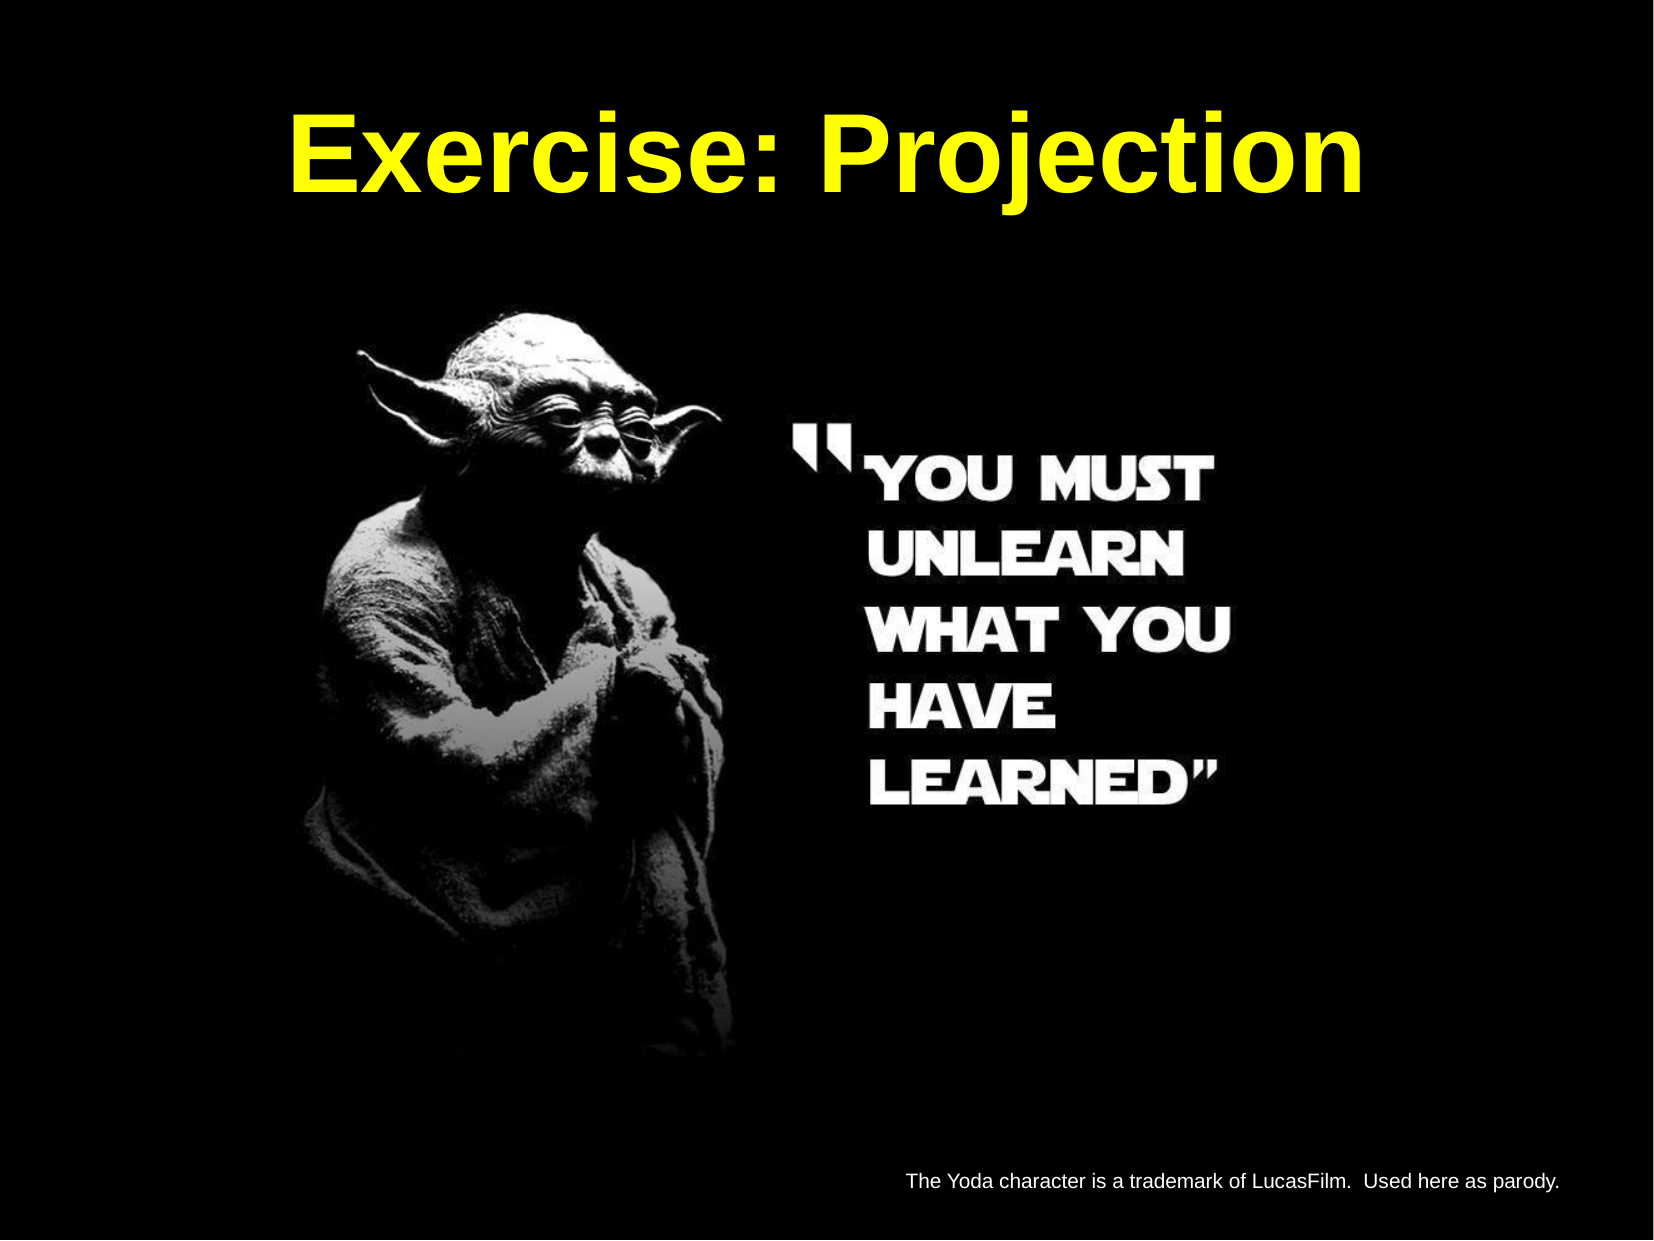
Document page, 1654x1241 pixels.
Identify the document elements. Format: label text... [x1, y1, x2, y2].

title Exercise: Projection [82, 49, 1571, 257]
picture [236, 224, 1437, 1126]
text_box The Yoda character is a trademark of LucasFilm. Used here as parody. [37, 1162, 1576, 1201]
